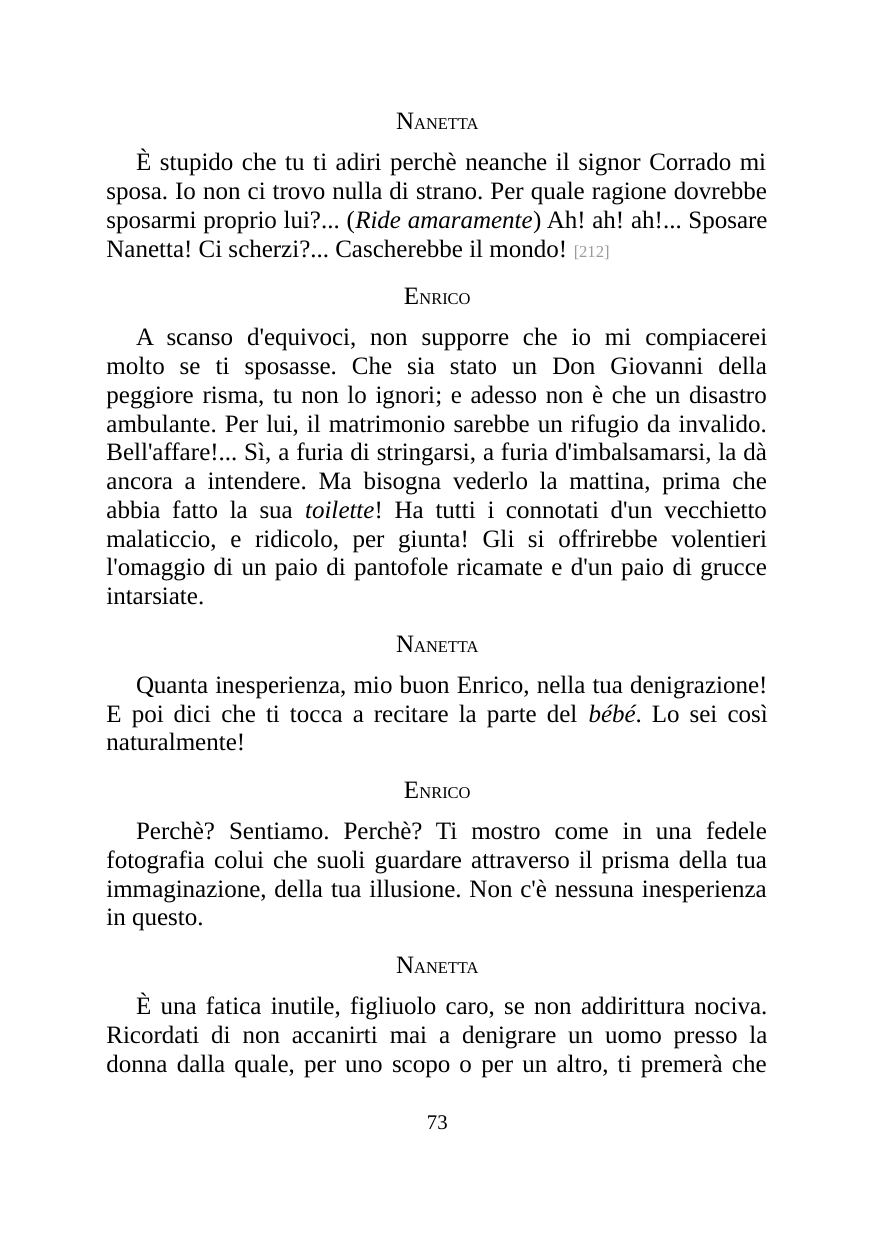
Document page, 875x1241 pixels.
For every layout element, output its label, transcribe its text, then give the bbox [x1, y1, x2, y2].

text Nanetta [106, 629, 768, 657]
text È una fatica inutile, figliuolo caro, se non addirittura nociva. Ricordati di non accanirti mai a denigrare un uomo presso la donna dalla quale, per uno scopo o per un altro, ti premerà che [106, 991, 768, 1077]
text Quanta inesperienza, mio buon Enrico, nella tua denigrazione! E poi dici che ti tocca a recitare la parte del bébé. Lo sei così naturalmente! [106, 670, 768, 756]
text Nanetta [106, 106, 768, 135]
text Perchè? Sentiamo. Perchè? Ti mostro come in una fedele fotografia colui che suoli guardare attraverso il prisma della tua immaginazione, della tua illusione. Non c'è nessuna inesperienza in questo. [106, 816, 768, 931]
text Nanetta [106, 950, 768, 979]
text È stupido che tu ti adiri perchè neanche il signor Corrado mi sposa. Io non ci trovo nulla di strano. Per quale ragione dovrebbe sposarmi proprio lui?... (Ride amaramente) Ah! ah! ah!... Sposare Nanetta! Ci scherzi?... Cascherebbe il mondo! [212] [106, 147, 768, 262]
text Enrico [106, 281, 768, 310]
text A scanso d'equivoci, non supporre che io mi compiacerei molto se ti sposasse. Che sia stato un Don Giovanni della peggiore risma, tu non lo ignori; e adesso non è che un disastro ambulante. Per lui, il matrimonio sarebbe un rifugio da invalido. Bell'affare!... Sì, a furia di stringarsi, a furia d'imbalsamarsi, la dà ancora a intendere. Ma bisogna vederlo la mattina, prima che abbia fatto la sua toilette! Ha tutti i connotati d'un vecchietto malaticcio, e ridicolo, per giunta! Gli si offrirebbe volentieri l'omaggio di un paio di pantofole ricamate e d'un paio di grucce intarsiate. [106, 322, 768, 610]
text Enrico [106, 775, 768, 804]
